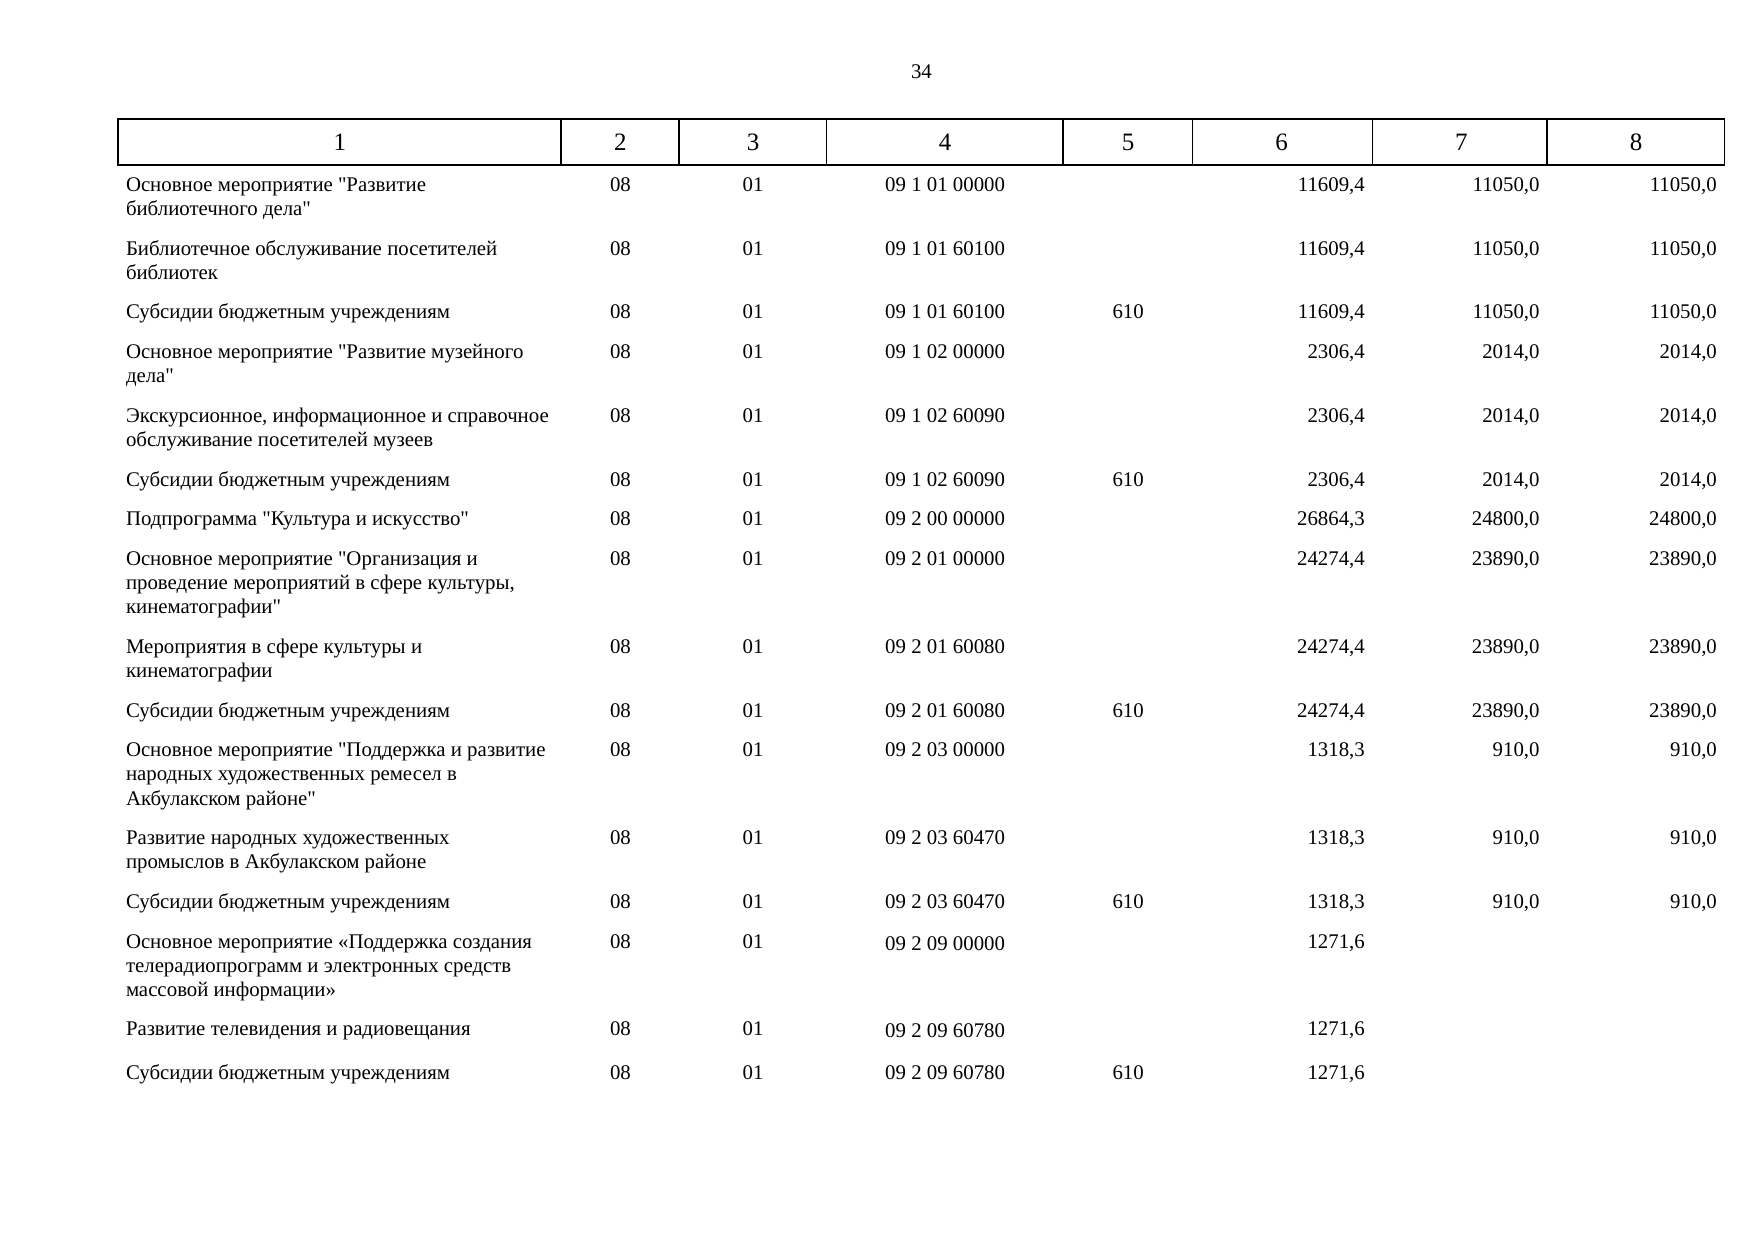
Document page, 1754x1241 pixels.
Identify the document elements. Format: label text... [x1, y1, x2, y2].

table_cell 01 [679, 817, 827, 881]
table_cell 09 1 01 00000 [827, 166, 1063, 228]
table_cell 01 [679, 499, 827, 538]
table_cell 11050,0 [1547, 228, 1724, 292]
table_cell 01 [679, 730, 827, 817]
table_cell 09 1 01 60100 [827, 292, 1063, 331]
table_cell Библиотечное обслуживание посетителей библиотек [118, 228, 561, 292]
table_cell 09 2 03 60470 [827, 817, 1063, 881]
table_cell 11050,0 [1372, 228, 1547, 292]
table_cell 610 [1063, 459, 1193, 498]
table_cell Развитие телевидения и радиовещания [118, 1009, 561, 1052]
table_cell 610 [1063, 1053, 1193, 1092]
table_cell 09 2 01 60080 [827, 690, 1063, 729]
table_header 3 [687, 128, 819, 156]
table_cell [1547, 1053, 1724, 1092]
table_cell 910,0 [1372, 817, 1547, 881]
table_cell 910,0 [1547, 817, 1724, 881]
table_cell Субсидии бюджетным учреждениям [118, 881, 561, 921]
table_cell 2014,0 [1372, 459, 1547, 498]
table_cell 08 [561, 817, 679, 881]
table_cell 11609,4 [1193, 228, 1372, 292]
table_cell [1063, 730, 1193, 817]
table_cell 01 [679, 292, 827, 331]
table_cell 09 1 02 60090 [827, 395, 1063, 459]
table_cell 01 [679, 331, 827, 395]
table_cell 01 [679, 626, 827, 690]
table_header 6 [1201, 128, 1362, 156]
table_cell 09 2 03 60470 [827, 881, 1063, 921]
table_cell 23890,0 [1372, 538, 1547, 626]
table_header [1193, 120, 1372, 164]
table_cell 08 [561, 730, 679, 817]
table_cell 2014,0 [1372, 395, 1547, 459]
table_cell 08 [561, 395, 679, 459]
table_header [119, 120, 560, 164]
table_cell Основное мероприятие «Поддержка создания телерадиопрограмм и электронных средств массовой информации» [118, 921, 561, 1008]
table_cell 26864,3 [1193, 499, 1372, 538]
table_header 5 [1071, 128, 1185, 156]
table_cell 01 [679, 690, 827, 729]
table_cell Развитие народных художественных промыслов в Акбулакском районе [118, 817, 561, 881]
table_cell 23890,0 [1372, 626, 1547, 690]
table_cell [1372, 1053, 1547, 1092]
table_cell [1547, 921, 1724, 1008]
table_cell 23890,0 [1547, 626, 1724, 690]
table_cell 01 [679, 1009, 827, 1052]
table_cell 08 [561, 331, 679, 395]
table_cell [1063, 538, 1193, 626]
table_cell 910,0 [1372, 730, 1547, 817]
table_cell Экскурсионное, информационное и справочное обслуживание посетителей музеев [118, 395, 561, 459]
table_cell [1372, 921, 1547, 1008]
table_cell 08 [561, 881, 679, 921]
table_header [1064, 120, 1192, 164]
table_cell [1063, 1009, 1193, 1052]
table_cell 1318,3 [1193, 730, 1372, 817]
table_cell 08 [561, 626, 679, 690]
table_cell 08 [561, 1009, 679, 1052]
table_cell [1063, 228, 1193, 292]
table_header 7 [1380, 128, 1542, 156]
table_cell 01 [679, 1053, 827, 1092]
table_cell 2014,0 [1547, 331, 1724, 395]
table_cell 11050,0 [1547, 292, 1724, 331]
table_cell 1318,3 [1193, 881, 1372, 921]
table_cell 23890,0 [1547, 690, 1724, 729]
table_cell 09 2 01 00000 [827, 538, 1063, 626]
table_header [1373, 120, 1546, 164]
table_cell 910,0 [1547, 881, 1724, 921]
table_cell 2014,0 [1372, 331, 1547, 395]
table_cell 11050,0 [1372, 292, 1547, 331]
table_cell 09 1 02 00000 [827, 331, 1063, 395]
table_cell 09 2 00 00000 [827, 499, 1063, 538]
table_cell 24274,4 [1193, 690, 1372, 729]
table_cell Субсидии бюджетным учреждениям [118, 459, 561, 498]
table_header [562, 120, 678, 164]
table_cell 24800,0 [1547, 499, 1724, 538]
table_cell 09 2 01 60080 [827, 626, 1063, 690]
table_cell Субсидии бюджетным учреждениям [118, 292, 561, 331]
table_cell 610 [1063, 292, 1193, 331]
table_cell 2014,0 [1547, 395, 1724, 459]
table_cell 24274,4 [1193, 626, 1372, 690]
table_cell [1547, 1009, 1724, 1052]
table_cell 01 [679, 166, 827, 228]
table_cell [1063, 331, 1193, 395]
table_cell 11050,0 [1547, 166, 1724, 228]
table_cell 1271,6 [1193, 1009, 1372, 1052]
table_cell 01 [679, 921, 827, 1008]
table_cell Основное мероприятие "Развитие библиотечного дела" [118, 166, 561, 228]
table_cell 2306,4 [1193, 395, 1372, 459]
table_cell 09 2 09 60780 [827, 1009, 1063, 1052]
table_cell 01 [679, 459, 827, 498]
table_cell [1063, 817, 1193, 881]
table_header 4 [835, 128, 1055, 156]
table_cell 11609,4 [1193, 292, 1372, 331]
table_cell 2014,0 [1547, 459, 1724, 498]
table_cell [1063, 626, 1193, 690]
table_cell 01 [679, 228, 827, 292]
table_cell 08 [561, 228, 679, 292]
table_cell 910,0 [1372, 881, 1547, 921]
table_cell 1318,3 [1193, 817, 1372, 881]
table_cell 2306,4 [1193, 459, 1372, 498]
table_cell 08 [561, 690, 679, 729]
table_header 1 [126, 128, 553, 156]
table_cell 08 [561, 538, 679, 626]
table_cell [1063, 499, 1193, 538]
table_cell 09 1 02 60090 [827, 459, 1063, 498]
table_cell Субсидии бюджетным учреждениям [118, 690, 561, 729]
table_cell 910,0 [1547, 730, 1724, 817]
table_cell 01 [679, 538, 827, 626]
table_cell 610 [1063, 881, 1193, 921]
table_cell Основное мероприятие "Поддержка и развитие народных художественных ремесел в Акбулакском районе" [118, 730, 561, 817]
table_cell 08 [561, 1053, 679, 1092]
table_cell Субсидии бюджетным учреждениям [118, 1053, 561, 1092]
table_cell Основное мероприятие "Развитие музейного дела" [118, 331, 561, 395]
table_cell Основное мероприятие "Организация и проведение мероприятий в сфере культуры, кинематографии" [118, 538, 561, 626]
table_cell 2306,4 [1193, 331, 1372, 395]
table_cell 01 [679, 395, 827, 459]
table_cell [1063, 921, 1193, 1008]
table_cell 1271,6 [1193, 1053, 1372, 1092]
table_cell 08 [561, 166, 679, 228]
table_cell Мероприятия в сфере культуры и кинематографии [118, 626, 561, 690]
table_cell 09 2 03 00000 [827, 730, 1063, 817]
table_cell 23890,0 [1372, 690, 1547, 729]
table_cell Подпрограмма "Культура и искусство" [118, 499, 561, 538]
table_cell 610 [1063, 690, 1193, 729]
table_header [1548, 120, 1724, 164]
table_cell 11050,0 [1372, 166, 1547, 228]
table_cell [1063, 166, 1193, 228]
table_cell 09 2 09 60780 [827, 1053, 1063, 1092]
table_cell 08 [561, 459, 679, 498]
table_cell 1271,6 [1193, 921, 1372, 1008]
table_header [680, 120, 826, 164]
table_cell 11609,4 [1193, 166, 1372, 228]
table_cell 24274,4 [1193, 538, 1372, 626]
table_header [827, 120, 1062, 164]
table_cell [1372, 1009, 1547, 1052]
table_cell [1063, 395, 1193, 459]
table_cell 23890,0 [1547, 538, 1724, 626]
table_cell 09 1 01 60100 [827, 228, 1063, 292]
table_cell 09 2 09 00000 [827, 921, 1063, 1008]
table_cell 01 [679, 881, 827, 921]
table_cell 24800,0 [1372, 499, 1547, 538]
table_header 2 [569, 128, 671, 156]
table_cell 08 [561, 499, 679, 538]
table_header 8 [1555, 128, 1716, 156]
table_cell 08 [561, 292, 679, 331]
table_cell 08 [561, 921, 679, 1008]
